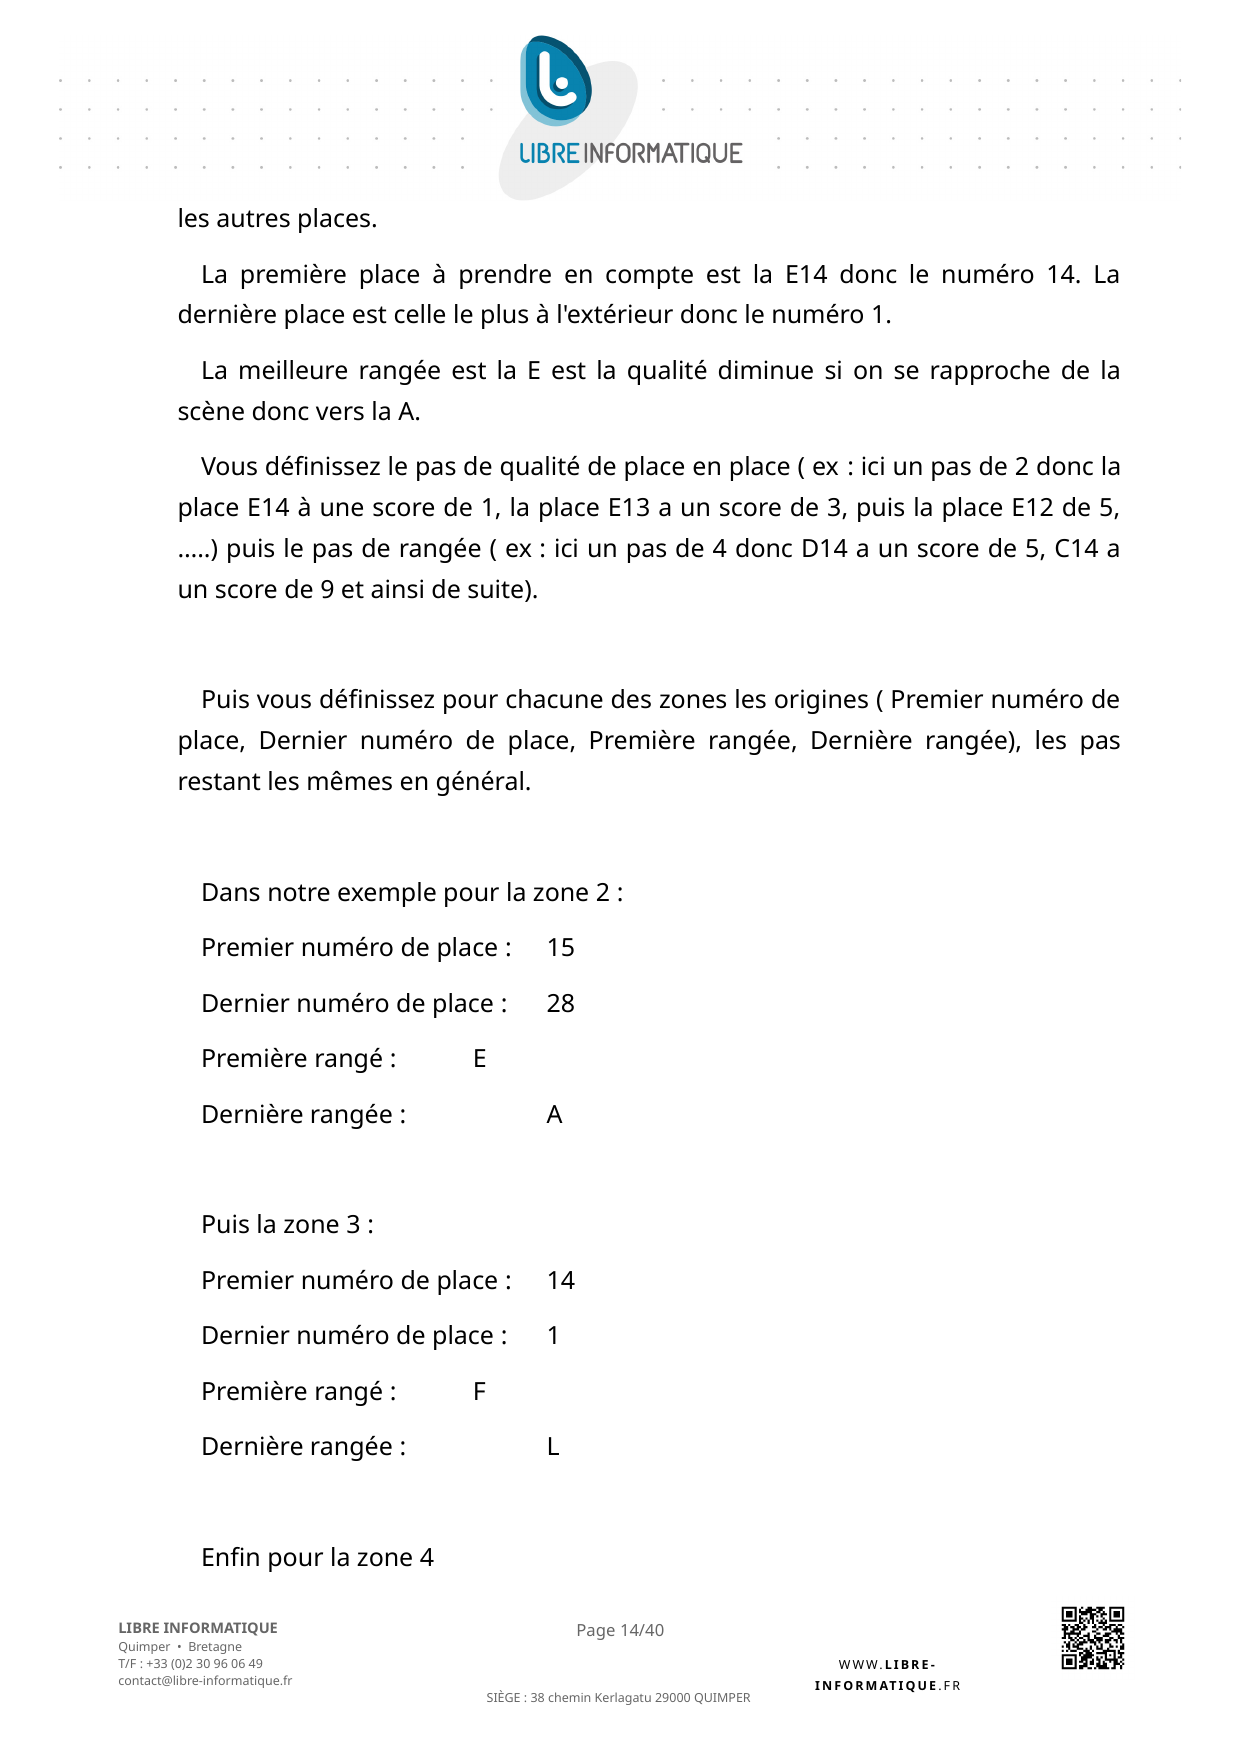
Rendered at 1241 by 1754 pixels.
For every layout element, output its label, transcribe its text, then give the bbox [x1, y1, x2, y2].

text Puis vous définissez pour chacune des zones les origines ( Premier numéro de place, Dernier numéro de place, Première rangée, Dernière rangée), les pas restant les mêmes en général. [177, 682, 1122, 798]
text Dernière rangée : A [177, 1096, 1122, 1130]
text Première rangé : F [177, 1373, 1122, 1407]
text Dernier numéro de place : 28 [177, 985, 1122, 1019]
text Enfin pour la zone 4 [177, 1539, 1122, 1574]
picture [1051, 1596, 1135, 1680]
picture [540, 52, 576, 106]
text Premier numéro de place : 15 [177, 930, 1122, 964]
picture [557, 78, 567, 88]
text Première rangé : E [177, 1041, 1122, 1075]
text Dernier numéro de place : 1 [177, 1318, 1122, 1352]
text Puis la zone 3 : [177, 1207, 1122, 1241]
text Vous définissez le pas de qualité de place en place ( ex : ici un pas de 2 donc la place E14 à une score de 1, la place E13 a un score de 3, puis la place E12 de 5, …..) puis le pas de rangée ( ex : ici un pas de 4 donc D14 a un score de 5, C14 a un score de 9 et ainsi de suite). [177, 449, 1122, 605]
text La meilleure rangée est la E est la qualité diminue si on se rapproche de la scène donc vers la A. [177, 352, 1122, 427]
text Dernière rangée : L [177, 1429, 1122, 1463]
text Premier numéro de place : 14 [177, 1262, 1122, 1297]
picture [59, 35, 1182, 201]
text Dans notre exemple pour la zone 2 : [177, 874, 1122, 909]
text La première place à prendre en compte est la E14 donc le numéro 14. La dernière place est celle le plus à l'extérieur donc le numéro 1. [177, 256, 1122, 331]
text les autres places. [177, 201, 1122, 235]
